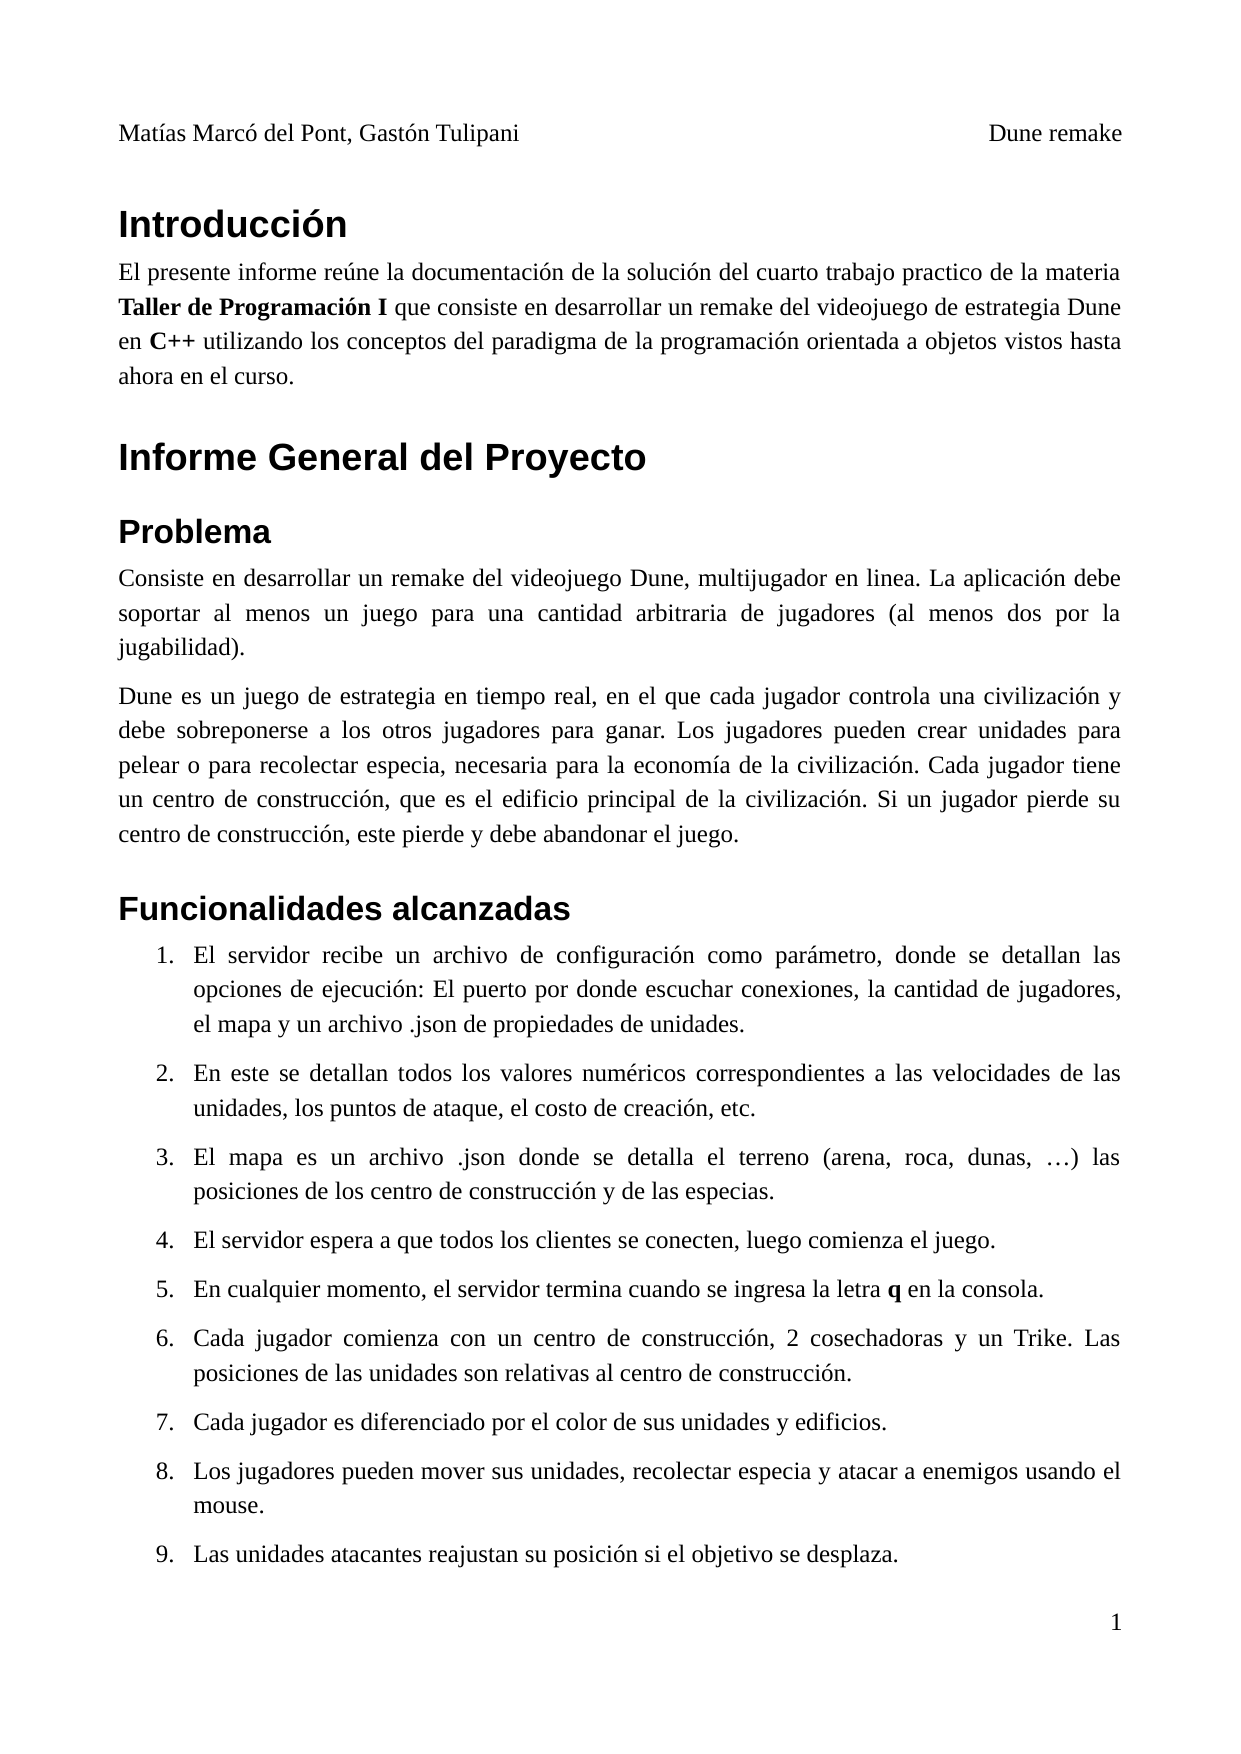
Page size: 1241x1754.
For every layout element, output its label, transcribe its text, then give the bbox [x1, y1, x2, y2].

list En este se detallan todos los valores numéricos correspondientes a las velocidades de las unidades, los puntos de ataque, el costo de creación, etc. [156, 1058, 1122, 1121]
list Las unidades atacantes reajustan su posición si el objetivo se desplaza. [156, 1539, 1122, 1568]
subtitle Informe General del Proyecto [118, 435, 1122, 479]
subtitle Introducción [118, 201, 1122, 245]
list El servidor recibe un archivo de configuración como parámetro, donde se detallan las opciones de ejecución: El puerto por donde escuchar conexiones, la cantidad de jugadores, el mapa y un archivo .json de propiedades de unidades. [156, 940, 1122, 1038]
text El presente informe reúne la documentación de la solución del cuarto trabajo practico de la materia Taller de Programación I que consiste en desarrollar un remake del videojuego de estrategia Dune en C++ utilizando los conceptos del paradigma de la programación orientada a objetos vistos hasta ahora en el curso. [118, 257, 1122, 390]
subtitle Problema [118, 512, 1122, 551]
list Cada jugador es diferenciado por el color de sus unidades y edificios. [156, 1407, 1122, 1436]
list El mapa es un archivo .json donde se detalla el terreno (arena, roca, dunas, …) las posiciones de los centro de construcción y de las especias. [156, 1142, 1122, 1205]
list Los jugadores pueden mover sus unidades, recolectar especia y atacar a enemigos usando el mouse. [156, 1456, 1122, 1519]
subtitle Funcionalidades alcanzadas [118, 889, 1122, 928]
list Cada jugador comienza con un centro de construcción, 2 cosechadoras y un Trike. Las posiciones de las unidades son relativas al centro de construcción. [156, 1323, 1122, 1387]
text Dune es un juego de estrategia en tiempo real, en el que cada jugador controla una civilización y debe sobreponerse a los otros jugadores para ganar. Los jugadores pueden crear unidades para pelear o para recolectar especia, necesaria para la economía de la civilización. Cada jugador tiene un centro de construcción, que es el edificio principal de la civilización. Si un jugador pierde su centro de construcción, este pierde y debe abandonar el juego. [118, 681, 1122, 848]
text Consiste en desarrollar un remake del videojuego Dune, multijugador en linea. La aplicación debe soportar al menos un juego para una cantidad arbitraria de jugadores (al menos dos por la jugabilidad). [118, 563, 1122, 661]
list El servidor espera a que todos los clientes se conecten, luego comienza el juego. [156, 1225, 1122, 1254]
list En cualquier momento, el servidor termina cuando se ingresa la letra q en la consola. [156, 1274, 1122, 1303]
